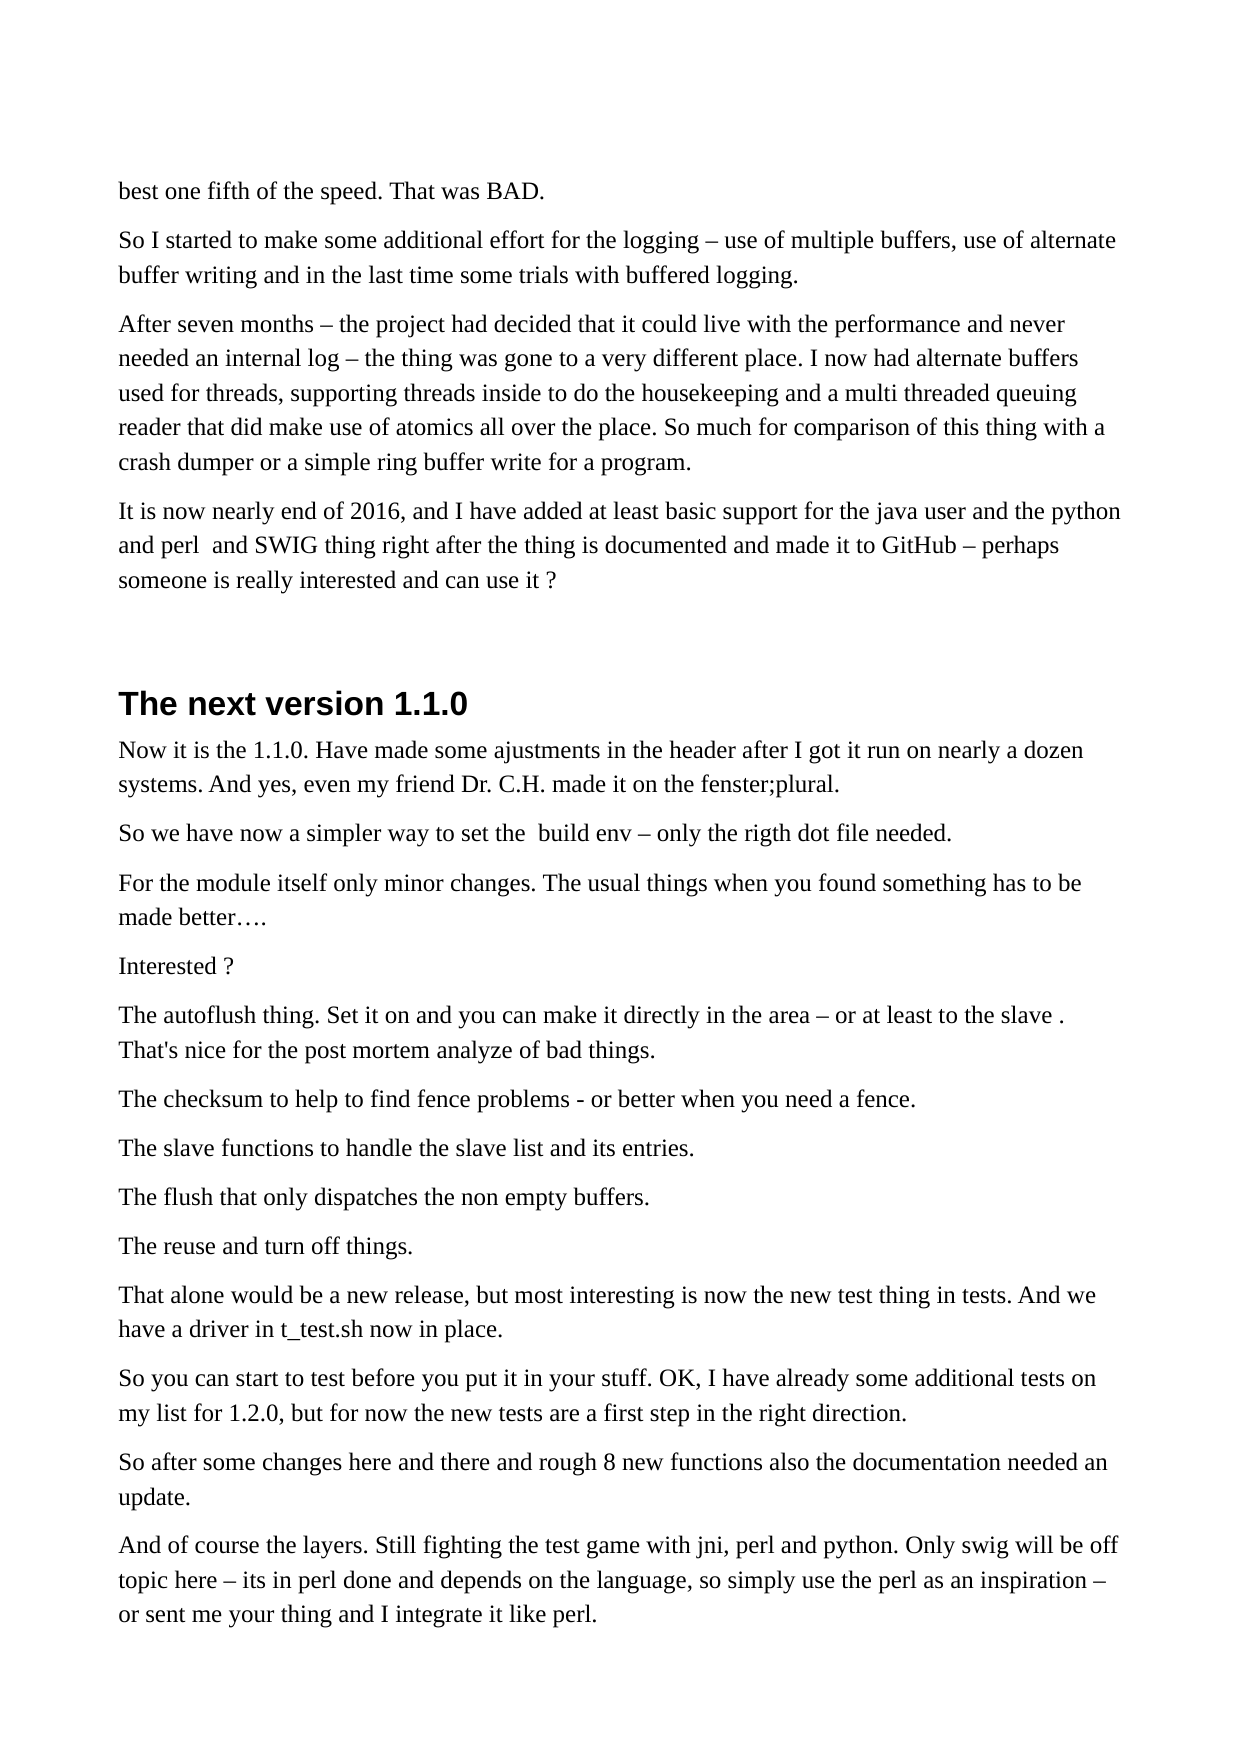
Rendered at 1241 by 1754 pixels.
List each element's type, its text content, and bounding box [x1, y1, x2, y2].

text The slave functions to handle the slave list and its entries. [118, 1133, 1122, 1162]
text The autoflush thing. Set it on and you can make it directly in the area – or at least to the slave . That's nice for the post mortem analyze of bad things. [118, 1000, 1122, 1063]
text Interested ? [118, 951, 1122, 980]
text Now it is the 1.1.0. Have made some ajustments in the header after I got it run on nearly a dozen systems. And yes, even my friend Dr. C.H. made it on the fenster;plural. [118, 735, 1122, 798]
text So I started to make some additional effort for the logging – use of multiple buffers, use of alternate buffer writing and in the last time some trials with buffered logging. [118, 225, 1122, 289]
text The reuse and turn off things. [118, 1231, 1122, 1260]
text So we have now a simpler way to set the build env – only the rigth dot file needed. [118, 818, 1122, 847]
text After seven months – the project had decided that it could live with the performance and never needed an internal log – the thing was gone to a very different place. I now had alternate buffers used for threads, supporting threads inside to do the housekeeping and a multi threaded queuing reader that did make use of atomics all over the place. So much for comparison of this thing with a crash dumper or a simple ring buffer write for a program. [118, 309, 1122, 476]
text The checksum to help to find fence problems - or better when you need a fence. [118, 1084, 1122, 1112]
text For the module itself only minor changes. The usual things when you found something has to be made better…. [118, 868, 1122, 931]
text The flush that only dispatches the non empty buffers. [118, 1182, 1122, 1211]
text It is now nearly end of 2016, and I have added at least basic support for the java user and the python and perl and SWIG thing right after the thing is documented and made it to GitHub – perhaps someone is really interested and can use it ? [118, 496, 1122, 594]
text That alone would be a new release, but most interesting is now the new test thing in tests. And we have a driver in t_test.sh now in place. [118, 1280, 1122, 1343]
text best one fifth of the speed. That was BAD. [118, 176, 1122, 205]
text So after some changes here and there and rough 8 new functions also the documentation needed an update. [118, 1447, 1122, 1510]
text So you can start to test before you put it in your stuff. OK, I have already some additional tests on my list for 1.2.0, but for now the new tests are a first step in the right direction. [118, 1363, 1122, 1427]
subtitle The next version 1.1.0 [118, 684, 1122, 722]
text And of course the layers. Still fighting the test game with jni, perl and python. Only swig will be off topic here – its in perl done and depends on the language, so simply use the perl as an inspiration – or sent me your thing and I integrate it like perl. [118, 1531, 1122, 1628]
